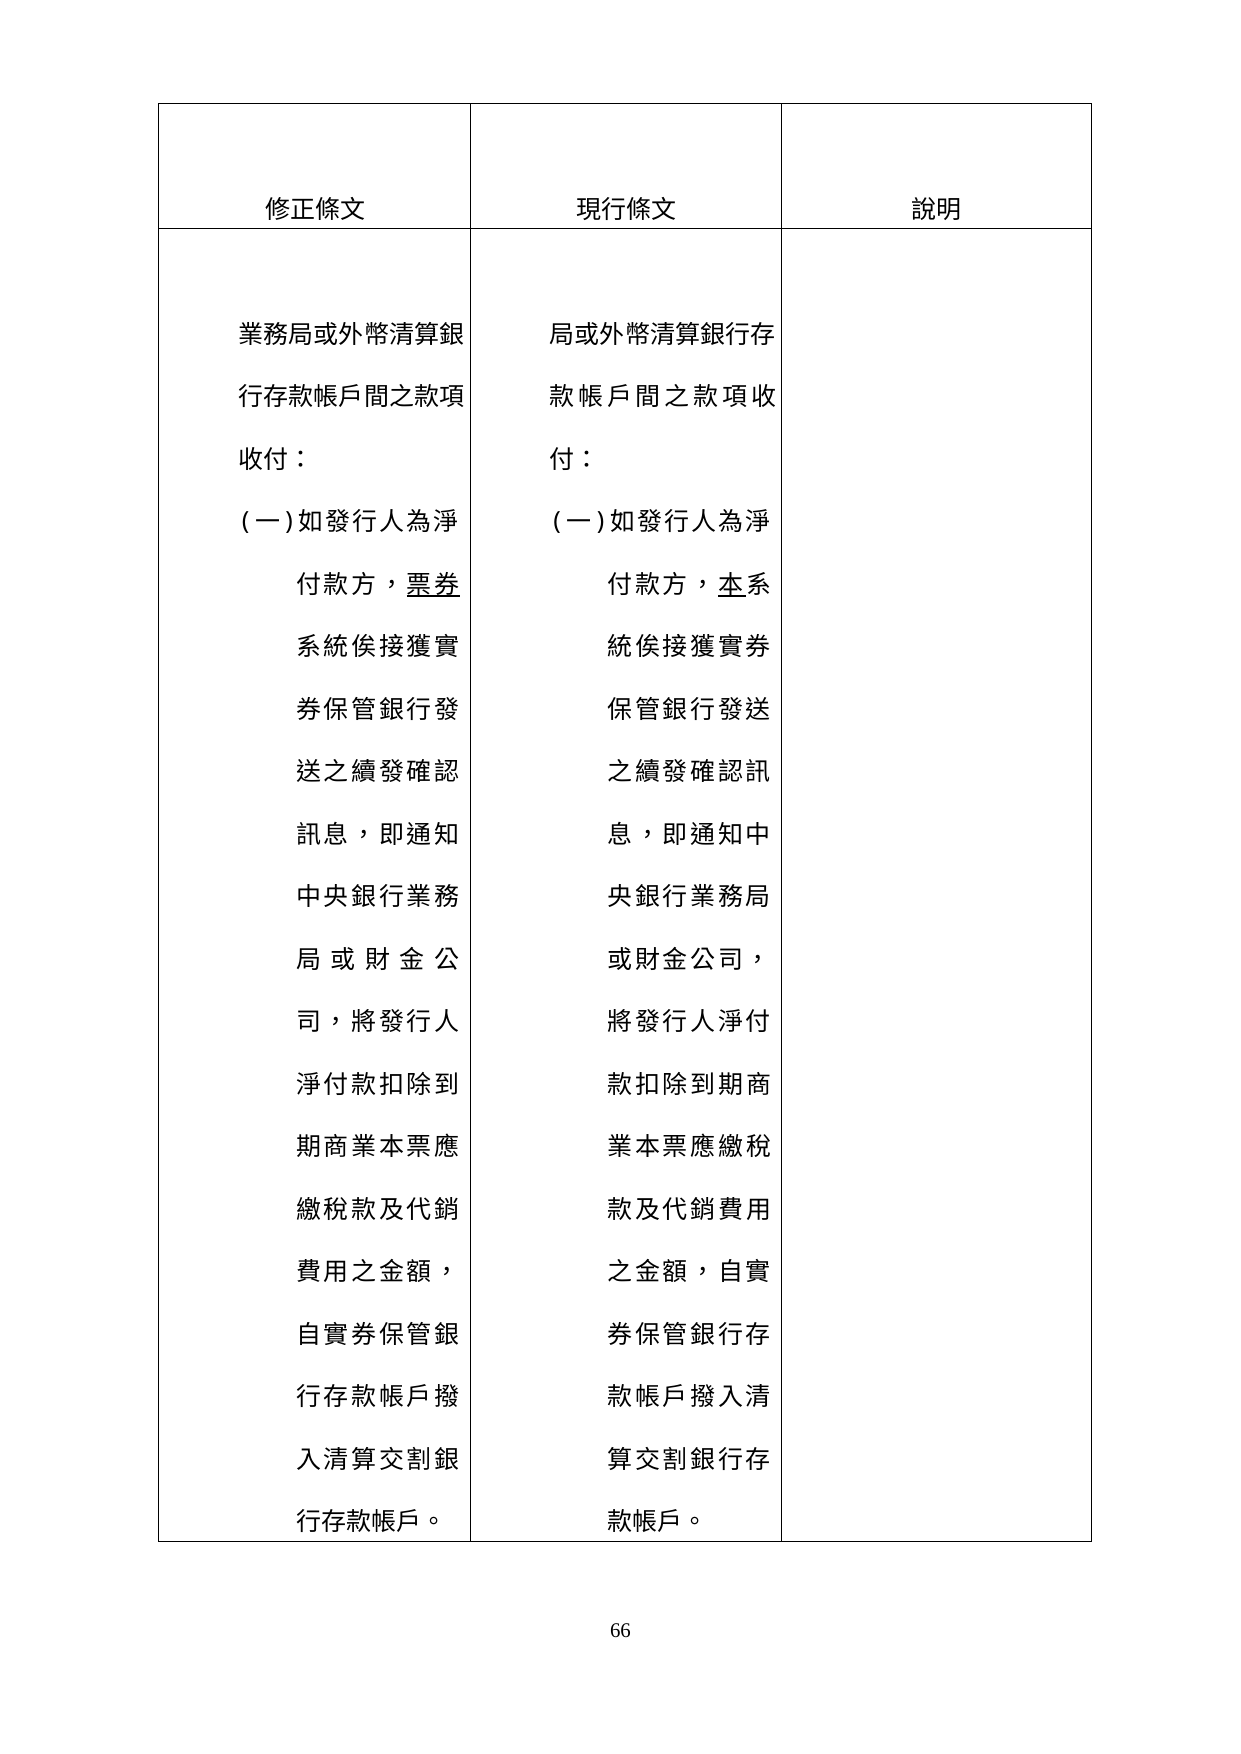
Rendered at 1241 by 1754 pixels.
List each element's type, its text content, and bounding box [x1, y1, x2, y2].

table_header 說明 [782, 104, 1091, 228]
table_cell [782, 229, 1091, 1541]
table_header 修正條文 [159, 104, 470, 228]
table_cell 局或外幣清算銀行存款帳戶間之款項收付： (一)如發行人為淨付款方，本系統俟接獲實券保管銀行發送之續發確認訊息，即通知中央銀行業務局或財金公司，將發行人淨付款扣除到期商業本票應繳稅款及代銷費用之金額，自實券保管銀行存款帳戶撥入清算交割銀行存款帳戶。 [471, 229, 781, 1541]
table_cell 業務局或外幣清算銀行存款帳戶間之款項收付： (一)如發行人為淨付款方，票券系統俟接獲實券保管銀行發送之續發確認訊息，即通知中央銀行業務局或財金公司，將發行人淨付款扣除到期商業本票應繳稅款及代銷費用之金額，自實券保管銀行存款帳戶撥入清算交割銀行存款帳戶。 [159, 229, 470, 1541]
table_header 現行條文 [471, 104, 781, 228]
